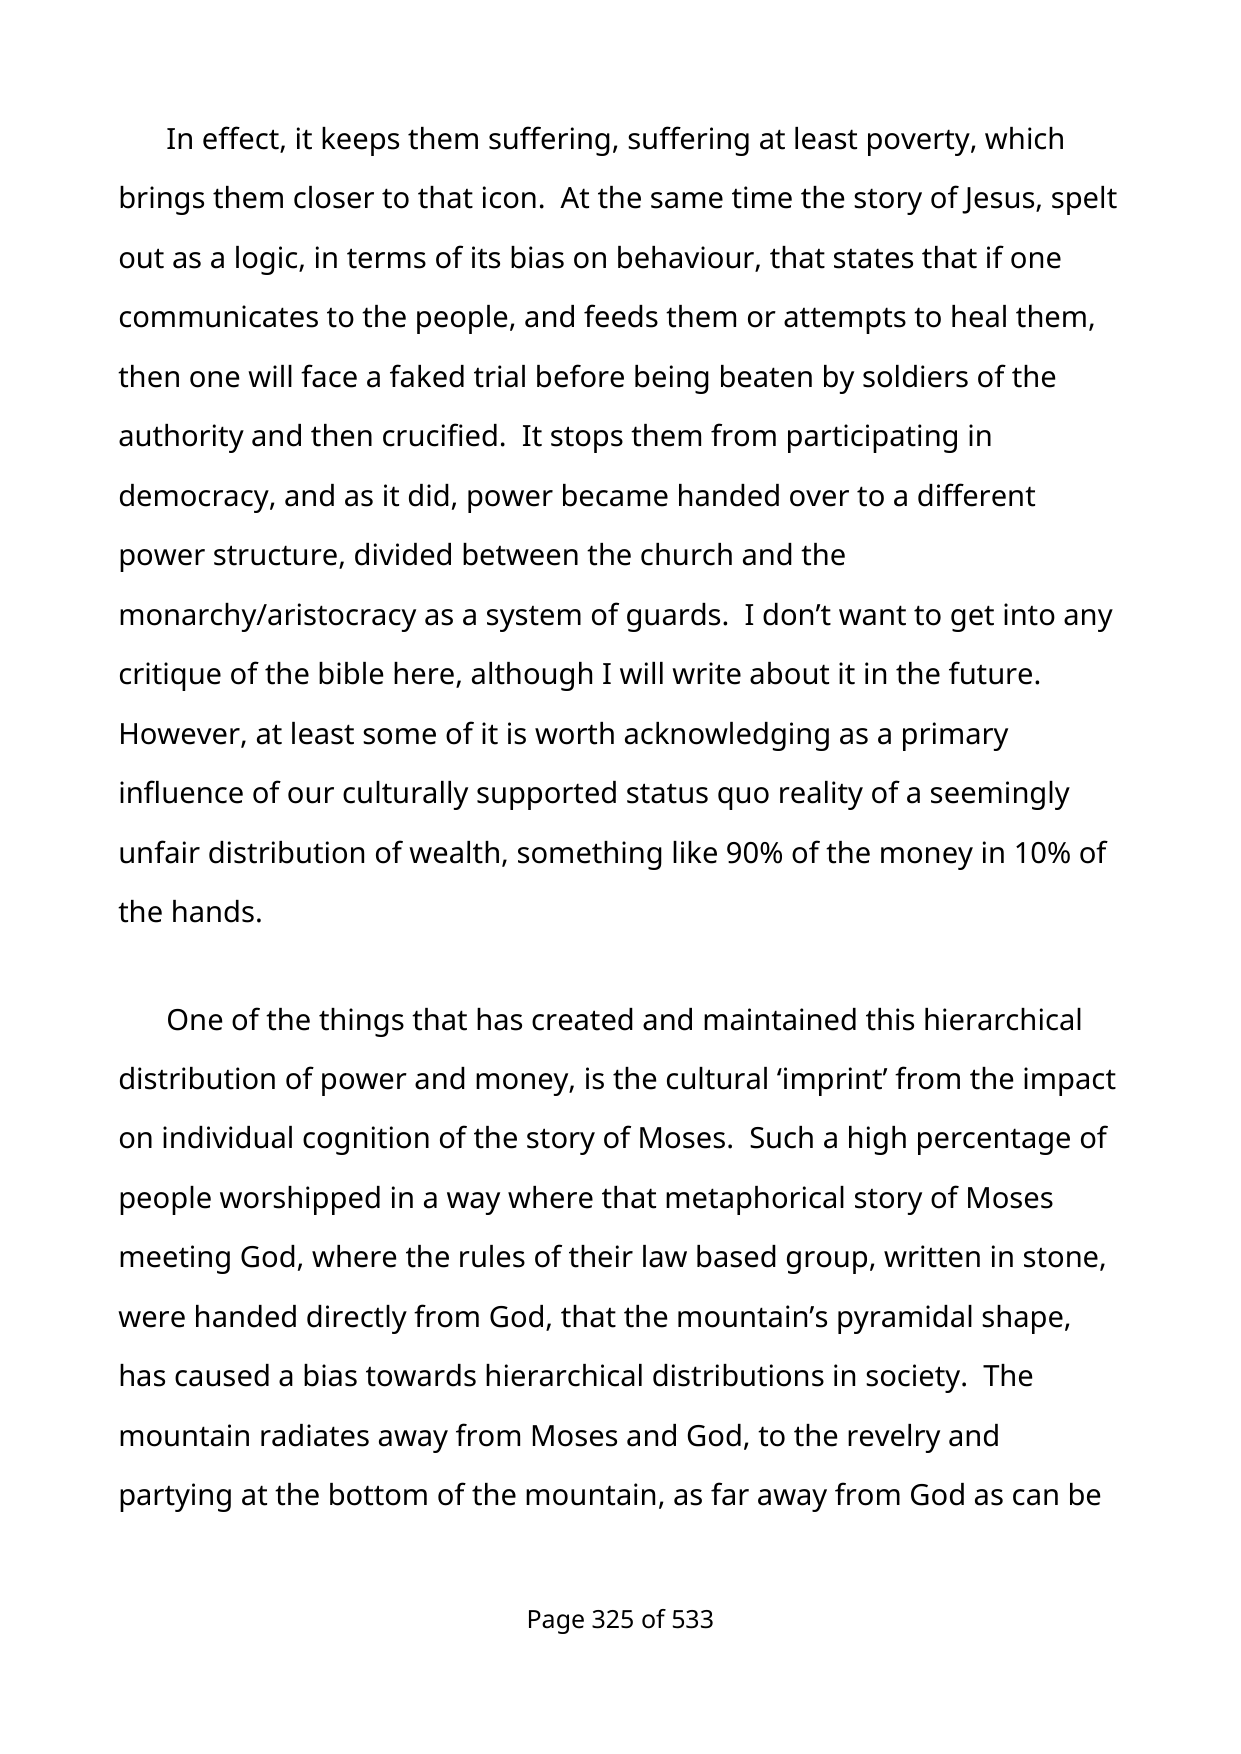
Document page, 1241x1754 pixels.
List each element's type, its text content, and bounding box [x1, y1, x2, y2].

text One of the things that has created and maintained this hierarchical distribution of power and money, is the cultural ‘imprint’ from the impact on individual cognition of the story of Moses. Such a high percentage of people worshipped in a way where that metaphorical story of Moses meeting God, where the rules of their law based group, written in stone, were handed directly from God, that the mountain’s pyramidal shape, has caused a bias towards hierarchical distributions in society. The mountain radiates away from Moses and God, to the revelry and partying at the bottom of the mountain, as far away from God as can be [118, 999, 1122, 1514]
text In effect, it keeps them suffering, suffering at least poverty, which brings them closer to that icon. At the same time the story of Jesus, spelt out as a logic, in terms of its bias on behaviour, that states that if one communicates to the people, and feeds them or attempts to heal them, then one will face a faked trial before being beaten by soldiers of the authority and then crucified. It stops them from participating in democracy, and as it did, power became handed over to a different power structure, divided between the church and the monarchy/aristocracy as a system of guards. I don’t want to get into any critique of the bible here, although I will write about it in the future. However, at least some of it is worth acknowledging as a primary influence of our culturally supported status quo reality of a seemingly unfair distribution of wealth, something like 90% of the money in 10% of the hands. [118, 118, 1122, 931]
